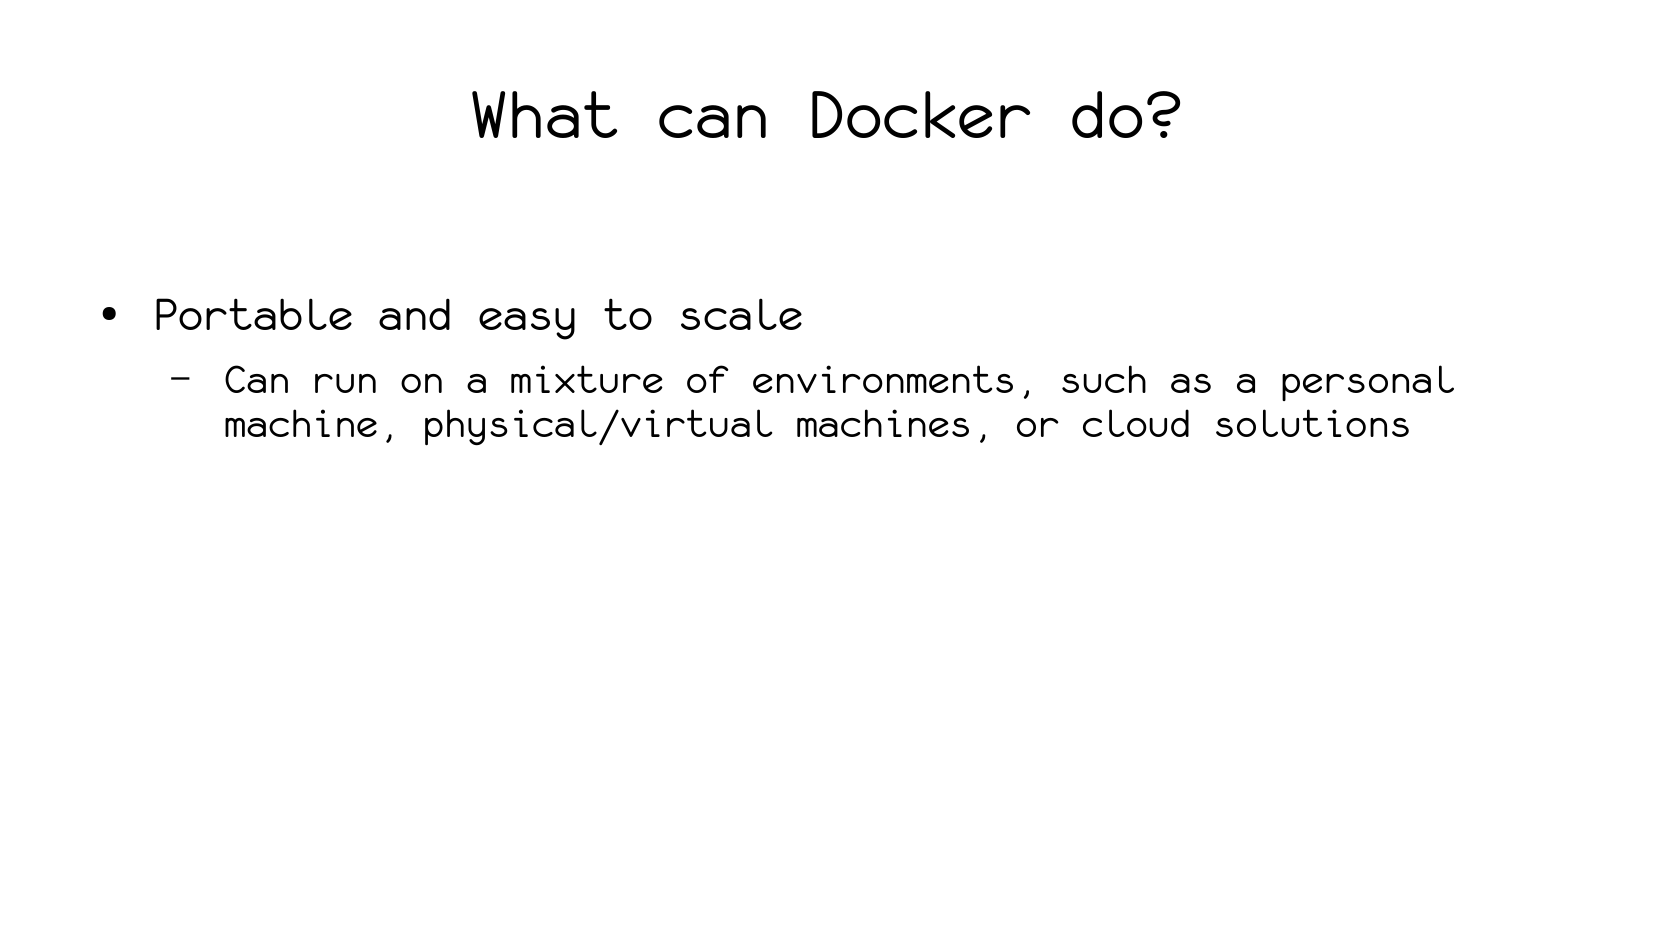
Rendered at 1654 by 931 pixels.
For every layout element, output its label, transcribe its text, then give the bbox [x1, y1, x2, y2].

title What can Docker do? [82, 37, 1571, 193]
list Portable and easy to scale Can run on a mixture of environments, such as a personal machine, physical/virtual machines, or cloud solutions [82, 217, 1571, 875]
